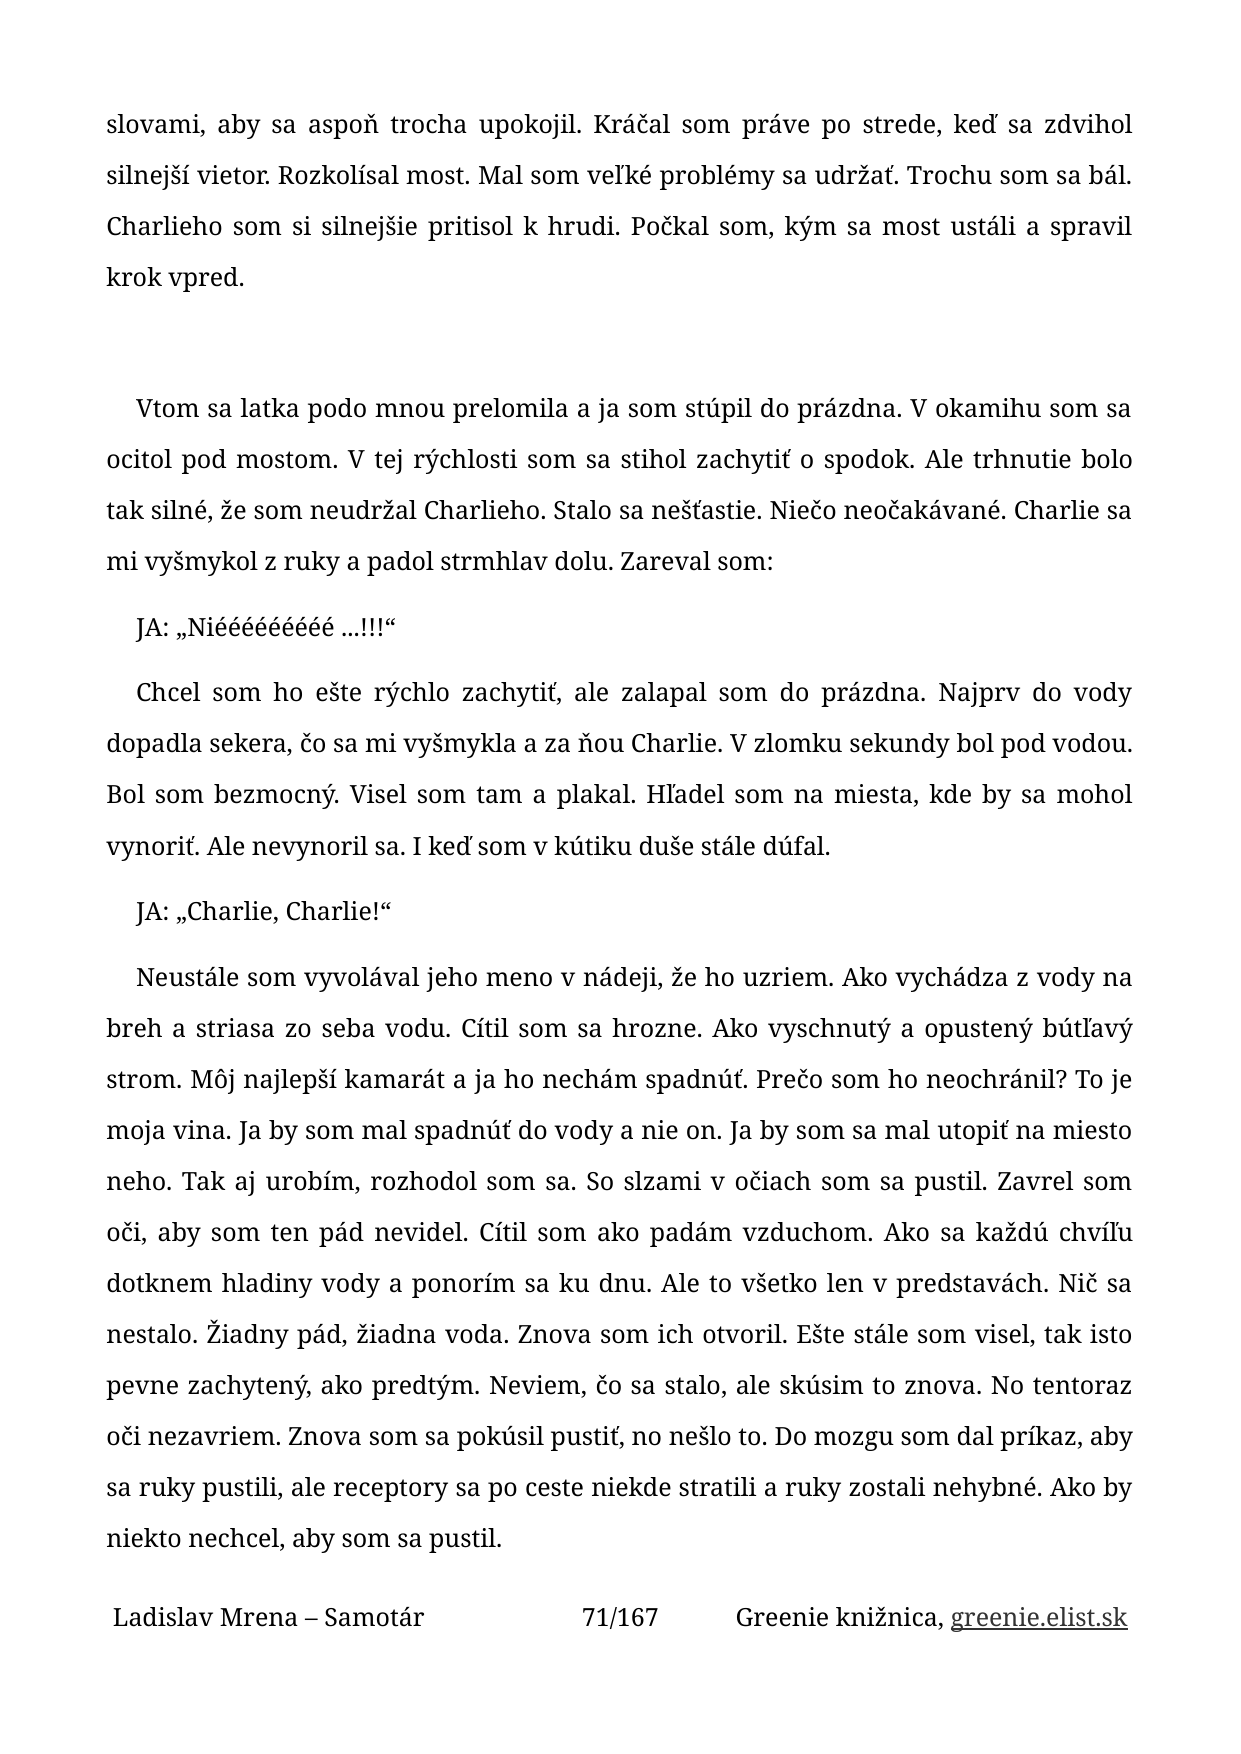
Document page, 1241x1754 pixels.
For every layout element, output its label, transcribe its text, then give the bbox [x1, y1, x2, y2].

text slovami, aby sa aspoň trocha upokojil. Kráčal som práve po strede, keď sa zdvihol silnejší vietor. Rozkolísal most. Mal som veľké problémy sa udržať. Trochu som sa bál. Charlieho som si silnejšie pritisol k hrudi. Počkal som, kým sa most ustáli a spravil krok vpred. [106, 106, 1134, 293]
text Vtom sa latka podo mnou prelomila a ja som stúpil do prázdna. V okamihu som sa ocitol pod mostom. V tej rýchlosti som sa stihol zachytiť o spodok. Ale trhnutie bolo tak silné, že som neudržal Charlieho. Stalo sa nešťastie. Niečo neočakávané. Charlie sa mi vyšmykol z ruky a padol strmhlav dolu. Zareval som: [106, 391, 1134, 578]
text JA: „Niééééééééé ...!!!“ [106, 609, 1134, 643]
text JA: „Charlie, Charlie!“ [106, 894, 1134, 928]
text Chcel som ho ešte rýchlo zachytiť, ale zalapal som do prázdna. Najprv do vody dopadla sekera, čo sa mi vyšmykla a za ňou Charlie. V zlomku sekundy bol pod vodou. Bol som bezmocný. Visel som tam a plakal. Hľadel som na miesta, kde by sa mohol vynoriť. Ale nevynoril sa. I keď som v kútiku duše stále dúfal. [106, 675, 1134, 862]
text Neustále som vyvolával jeho meno v nádeji, že ho uzriem. Ako vychádza z vody na breh a striasa zo seba vodu. Cítil som sa hrozne. Ako vyschnutý a opustený bútľavý strom. Môj najlepší kamarát a ja ho nechám spadnúť. Prečo som ho neochránil? To je moja vina. Ja by som mal spadnúť do vody a nie on. Ja by som sa mal utopiť na miesto neho. Tak aj urobím, rozhodol som sa. So slzami v očiach som sa pustil. Zavrel som oči, aby som ten pád nevidel. Cítil som ako padám vzduchom. Ako sa každú chvíľu dotknem hladiny vody a ponorím sa ku dnu. Ale to všetko len v predstavách. Nič sa nestalo. Žiadny pád, žiadna voda. Znova som ich otvoril. Ešte stále som visel, tak isto pevne zachytený, ako predtým. Neviem, čo sa stalo, ale skúsim to znova. No tentoraz oči nezavriem. Znova som sa pokúsil pustiť, no nešlo to. Do mozgu som dal príkaz, aby sa ruky pustili, ale receptory sa po ceste niekde stratili a ruky zostali nehybné. Ako by niekto nechcel, aby som sa pustil. [106, 959, 1134, 1555]
